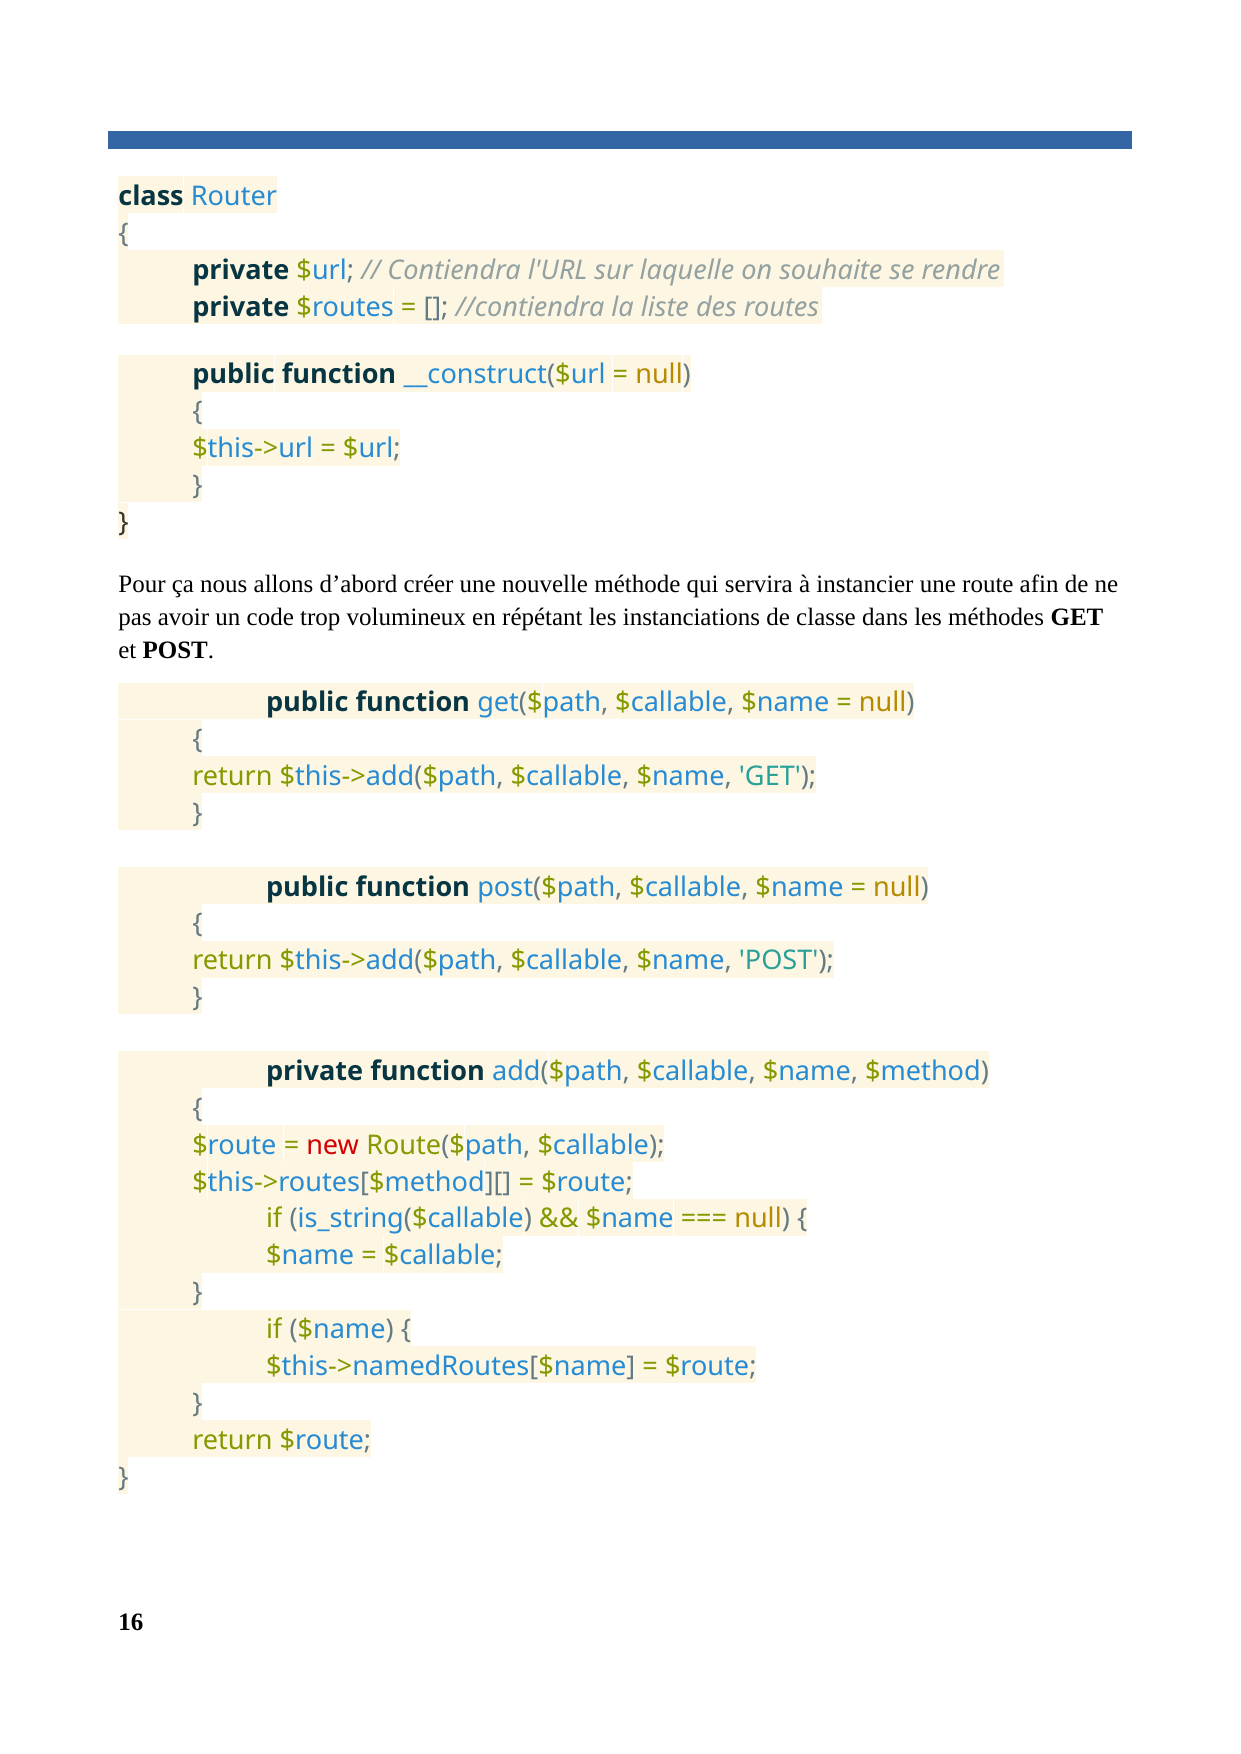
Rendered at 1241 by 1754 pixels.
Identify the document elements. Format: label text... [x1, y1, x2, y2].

text $name = $callable; [118, 1236, 1122, 1273]
text return $this->add($path, $callable, $name, 'GET'); [118, 756, 1122, 793]
text { [118, 1088, 1122, 1125]
text } [118, 793, 1122, 830]
text } [118, 1273, 1122, 1309]
text $this->routes[$method][] = $route; [118, 1162, 1122, 1199]
text { [118, 392, 1122, 429]
text private $routes = []; //contiendra la liste des routes [118, 287, 1122, 324]
text Pour ça nous allons d’abord créer une nouvelle méthode qui servira à instancier une route afin de ne pas avoir un code trop volumineux en répétant les instanciations de classe dans les méthodes GET et POST. [118, 569, 1122, 664]
text public function post($path, $callable, $name = null) [118, 867, 1122, 904]
text class Router [118, 176, 1122, 213]
text } [118, 1383, 1122, 1420]
text $this->namedRoutes[$name] = $route; [118, 1346, 1122, 1383]
text } [118, 978, 1122, 1014]
text private $url; // Contiendra l'URL sur laquelle on souhaite se rendre [118, 250, 1122, 287]
text { [118, 213, 1122, 250]
text return $route; [118, 1420, 1122, 1457]
text } [118, 466, 1122, 502]
text $route = new Route($path, $callable); [118, 1125, 1122, 1162]
text { [118, 719, 1122, 756]
text private function add($path, $callable, $name, $method) [118, 1051, 1122, 1088]
text } [118, 1457, 1122, 1494]
text $this->url = $url; [118, 429, 1122, 466]
text return $this->add($path, $callable, $name, 'POST'); [118, 941, 1122, 978]
text public function __construct($url = null) [118, 355, 1122, 392]
text public function get($path, $callable, $name = null) [118, 683, 1122, 719]
text } [118, 502, 1122, 539]
text if (is_string($callable) && $name === null) { [118, 1199, 1122, 1236]
text { [118, 904, 1122, 941]
text if ($name) { [118, 1309, 1122, 1346]
